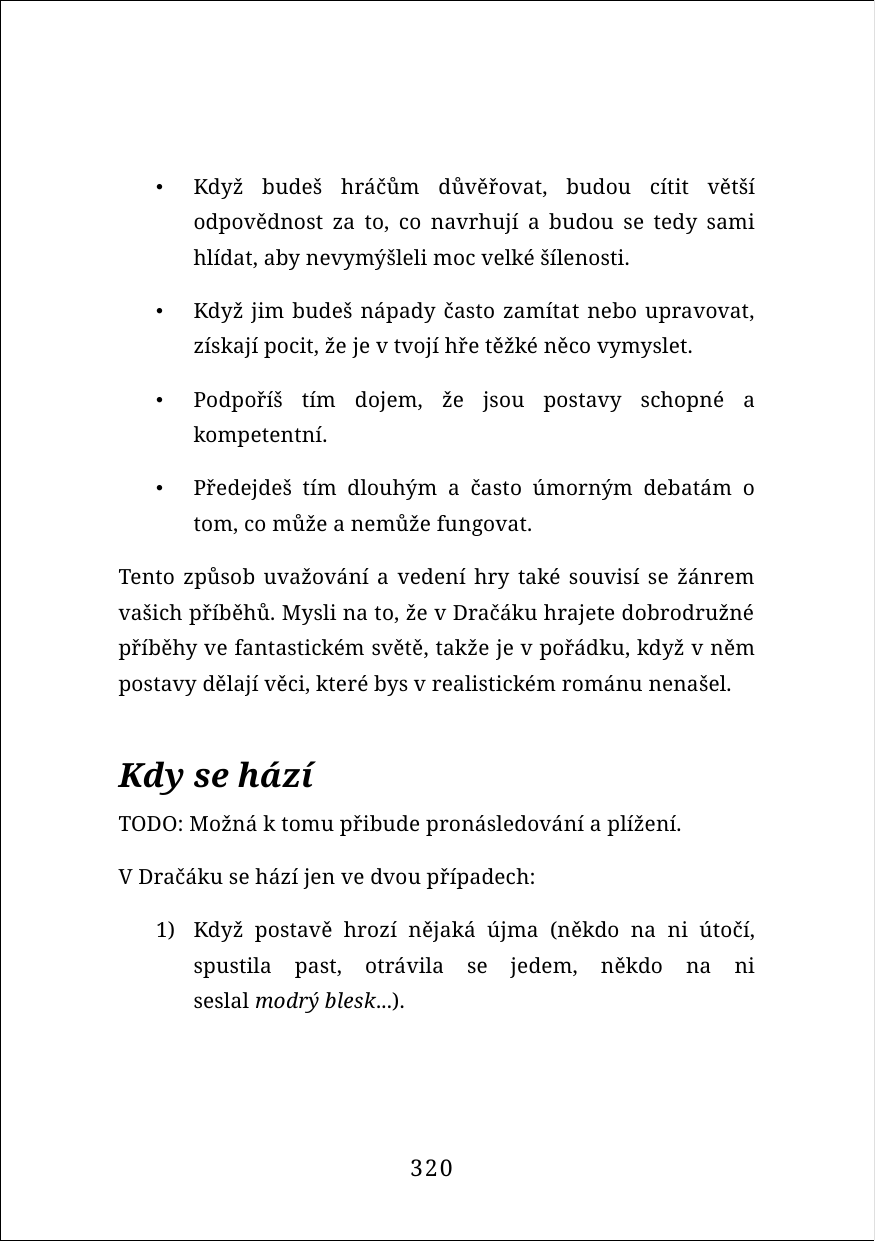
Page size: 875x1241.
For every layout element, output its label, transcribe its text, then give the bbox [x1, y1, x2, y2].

text TODO: Možná k tomu přibude pronásledování a plížení. [118, 809, 756, 837]
text Tento způsob uvažování a vedení hry také souvisí se žánrem vašich příběhů. Mysli na to, že v Dračáku hrajete dobrodružné příběhy ve fantastickém světě, takže je v pořádku, když v něm postavy dělají věci, které bys v realistickém románu nenašel. [118, 562, 756, 697]
list Předejdeš tím dlouhým a často úmorným debatám o tom, co může a nemůže fungovat. [156, 473, 756, 537]
text V Dračáku se hází jen ve dvou případech: [118, 862, 756, 891]
subtitle Kdy se hází [118, 752, 756, 797]
list Podpoříš tím dojem, že jsou postavy schopné a kompetentní. [156, 385, 756, 449]
list Když postavě hrozí nějaká újma (někdo na ni útočí, spustila past, otrávila se jedem, někdo na ni seslal modrý blesk...). [156, 915, 756, 1015]
list Když jim budeš nápady často zamítat nebo upravovat, získají pocit, že je v tvojí hře těžké něco vymyslet. [156, 296, 756, 360]
list Když budeš hráčům důvěřovat, budou cítit větší odpovědnost za to, co navrhují a budou se tedy sami hlídat, aby nevymýšleli moc velké šílenosti. [156, 172, 756, 271]
